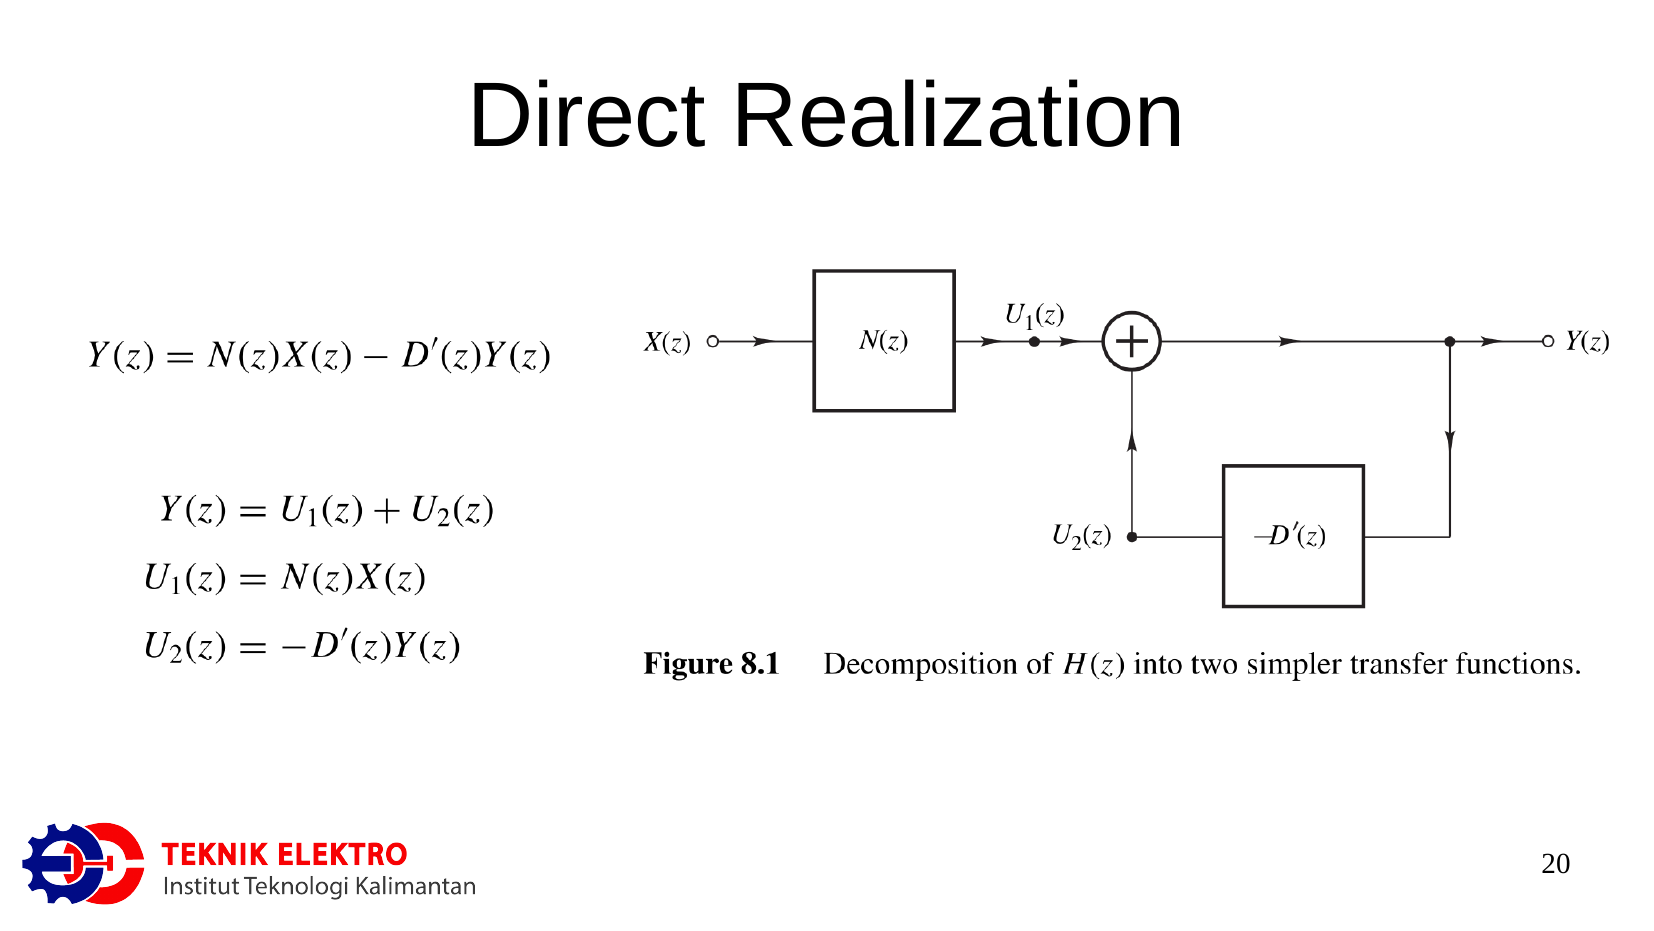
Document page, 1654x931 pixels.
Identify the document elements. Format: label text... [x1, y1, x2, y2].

picture [637, 262, 1613, 682]
title Direct Realization [82, 37, 1571, 193]
picture [21, 784, 476, 931]
picture [82, 337, 554, 666]
